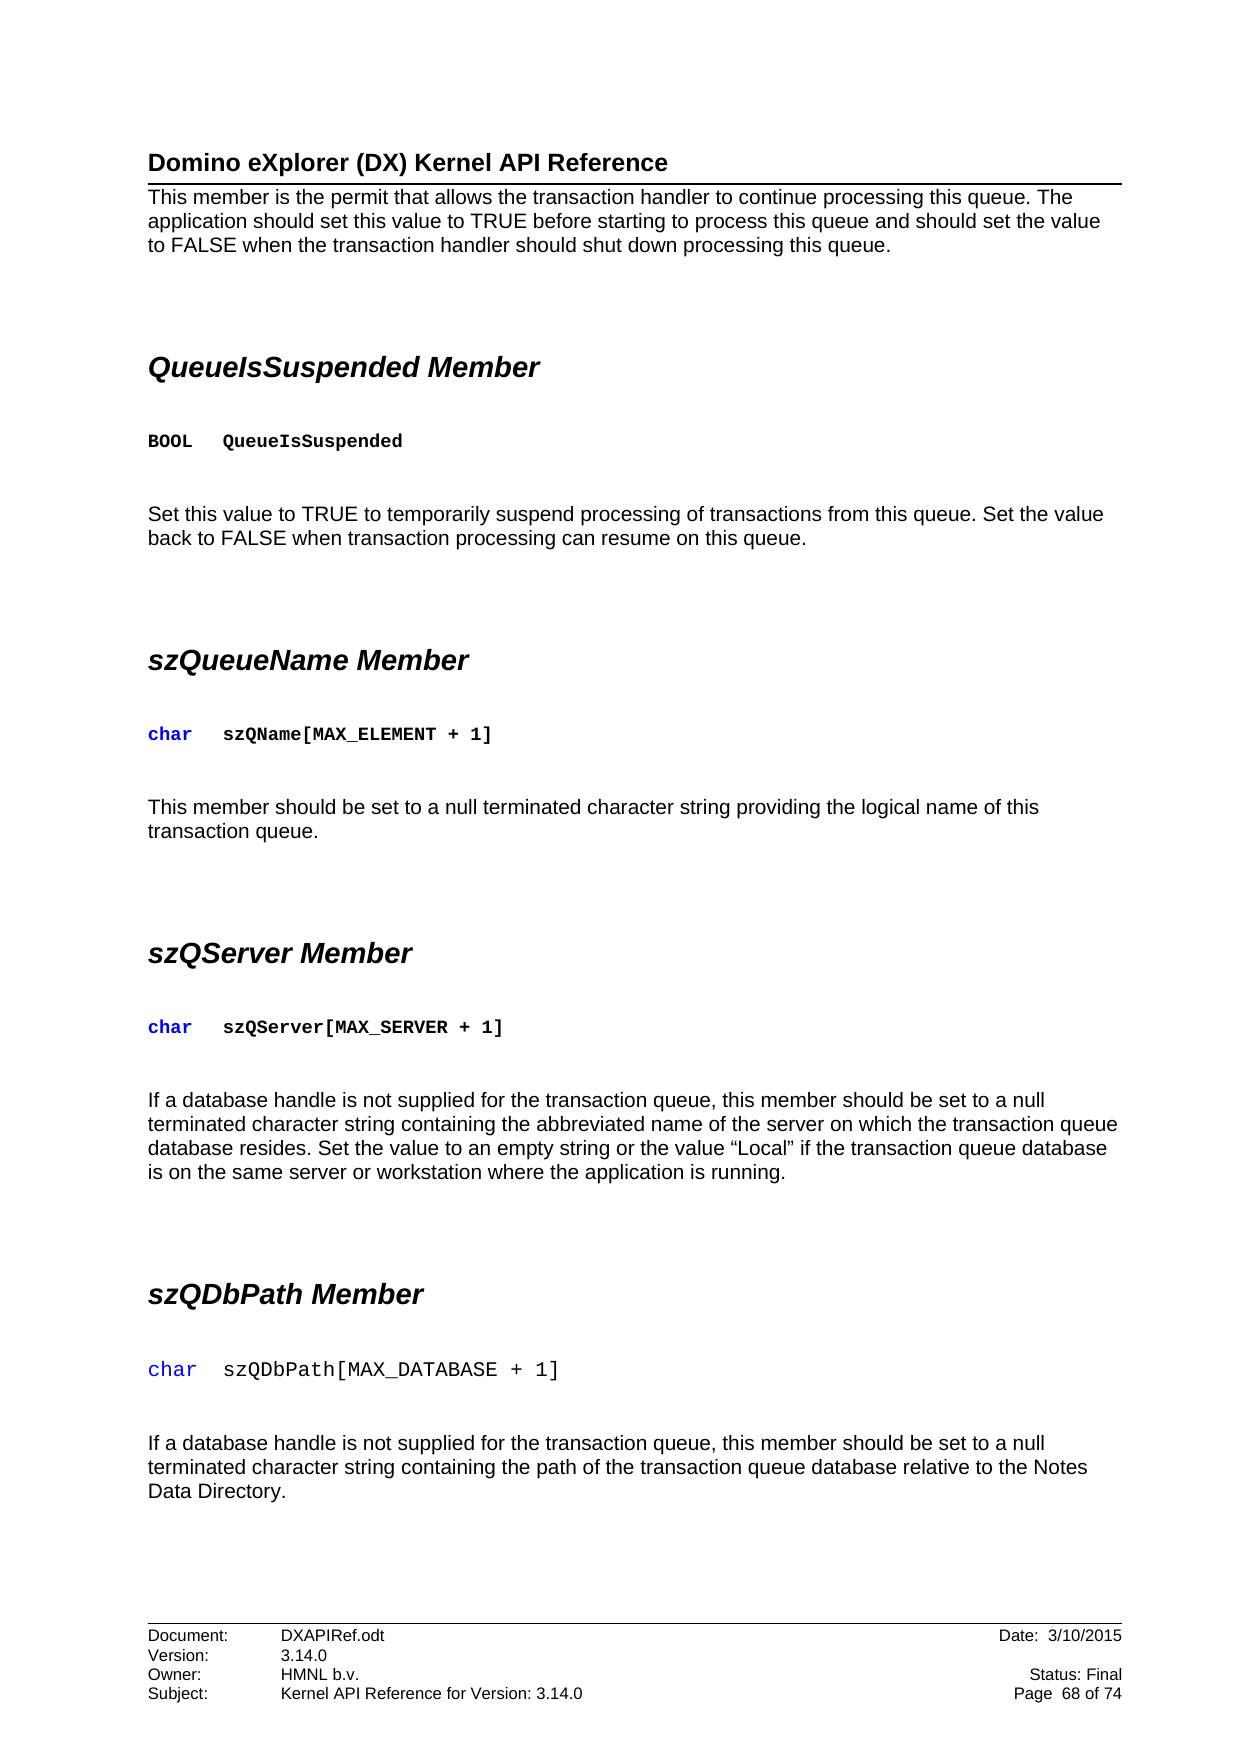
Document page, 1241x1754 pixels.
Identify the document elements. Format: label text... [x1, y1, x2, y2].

subtitle QueueIsSuspended Member [148, 349, 1122, 383]
text char szQDbPath[MAX_DATABASE + 1] [148, 1359, 1122, 1382]
subtitle szQServer Member [148, 936, 1122, 969]
text char szQServer[MAX_SERVER + 1] [148, 1018, 1122, 1039]
text This member should be set to a null terminated character string providing the logical name of this transaction queue. [148, 795, 1122, 843]
text If a database handle is not supplied for the transaction queue, this member should be set to a null terminated character string containing the path of the transaction queue database relative to the Notes Data Directory. [148, 1431, 1122, 1503]
text Set this value to TRUE to temporarily suspend processing of transactions from this queue. Set the value back to FALSE when transaction processing can resume on this queue. [148, 502, 1122, 549]
subtitle szQDbPath Member [148, 1277, 1122, 1310]
text This member is the permit that allows the transaction handler to continue processing this queue. The application should set this value to TRUE before starting to process this queue and should set the value to FALSE when the transaction handler should shut down processing this queue. [148, 185, 1122, 256]
text If a database handle is not supplied for the transaction queue, this member should be set to a null terminated character string containing the abbreviated name of the server on which the transaction queue database resides. Set the value to an empty string or the value “Local” if the transaction queue database is on the same server or workstation where the application is running. [148, 1088, 1122, 1184]
text char szQName[MAX_ELEMENT + 1] [148, 724, 1122, 746]
subtitle szQueueName Member [148, 643, 1122, 676]
text BOOL QueueIsSuspended [148, 431, 1122, 453]
